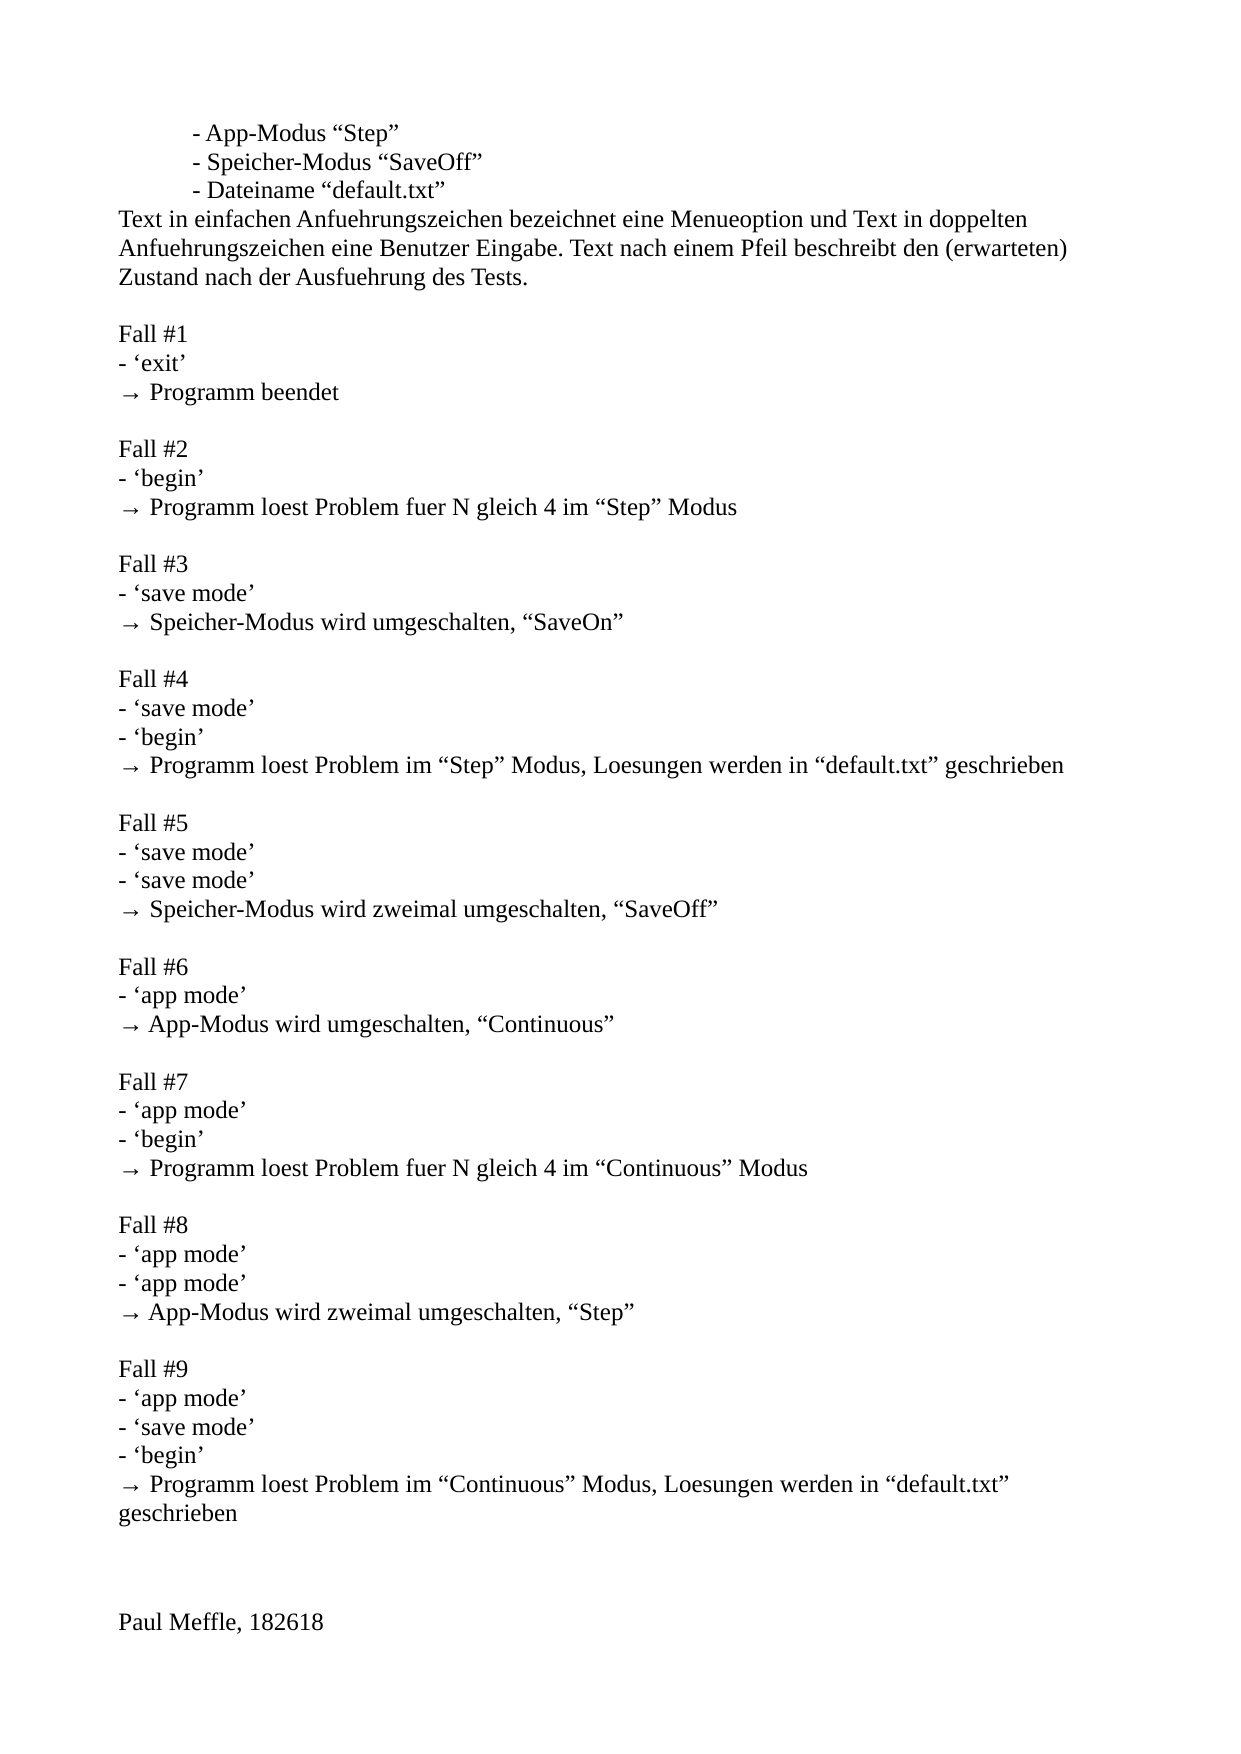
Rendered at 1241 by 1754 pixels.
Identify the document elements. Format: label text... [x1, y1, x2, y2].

text Fall #4 [118, 664, 1122, 693]
text - ‘begin’ [118, 1124, 1122, 1153]
text - ‘save mode’ [118, 866, 1122, 894]
text - ‘save mode’ [118, 693, 1122, 722]
text Fall #9 [118, 1354, 1122, 1383]
text - ‘begin’ [118, 1441, 1122, 1469]
text → Programm beendet [118, 377, 1122, 406]
text - ‘exit’ [118, 348, 1122, 377]
text - ‘app mode’ [118, 1268, 1122, 1297]
text - ‘begin’ [118, 722, 1122, 751]
text - ‘save mode’ [118, 1412, 1122, 1441]
text - App-Modus “Step” [118, 118, 1122, 147]
text → Programm loest Problem im “Continuous” Modus, Loesungen werden in “default.txt” geschrieben [118, 1469, 1122, 1527]
text - ‘save mode’ [118, 578, 1122, 607]
text - ‘begin’ [118, 463, 1122, 492]
text Fall #3 [118, 549, 1122, 578]
text → Speicher-Modus wird umgeschalten, “SaveOn” [118, 607, 1122, 636]
text Fall #8 [118, 1211, 1122, 1239]
text - ‘app mode’ [118, 1383, 1122, 1412]
text Text in einfachen Anfuehrungszeichen bezeichnet eine Menueoption und Text in doppelten Anfuehrungszeichen eine Benutzer Eingabe. Text nach einem Pfeil beschreibt den (erwarteten) Zustand nach der Ausfuehrung des Tests. [118, 204, 1122, 291]
text Fall #1 [118, 319, 1122, 348]
text Fall #5 [118, 808, 1122, 837]
text - ‘app mode’ [118, 981, 1122, 1009]
text → Programm loest Problem fuer N gleich 4 im “Step” Modus [118, 492, 1122, 521]
text Fall #7 [118, 1067, 1122, 1096]
text → Speicher-Modus wird zweimal umgeschalten, “SaveOff” [118, 894, 1122, 923]
text - Dateiname “default.txt” [118, 176, 1122, 204]
text → Programm loest Problem fuer N gleich 4 im “Continuous” Modus [118, 1153, 1122, 1182]
text - ‘app mode’ [118, 1239, 1122, 1268]
text - ‘app mode’ [118, 1096, 1122, 1124]
text - Speicher-Modus “SaveOff” [118, 147, 1122, 176]
text → Programm loest Problem im “Step” Modus, Loesungen werden in “default.txt” geschrieben [118, 751, 1122, 779]
text → App-Modus wird umgeschalten, “Continuous” [118, 1009, 1122, 1038]
text Fall #6 [118, 952, 1122, 981]
text - ‘save mode’ [118, 837, 1122, 866]
text → App-Modus wird zweimal umgeschalten, “Step” [118, 1297, 1122, 1326]
text Fall #2 [118, 434, 1122, 463]
